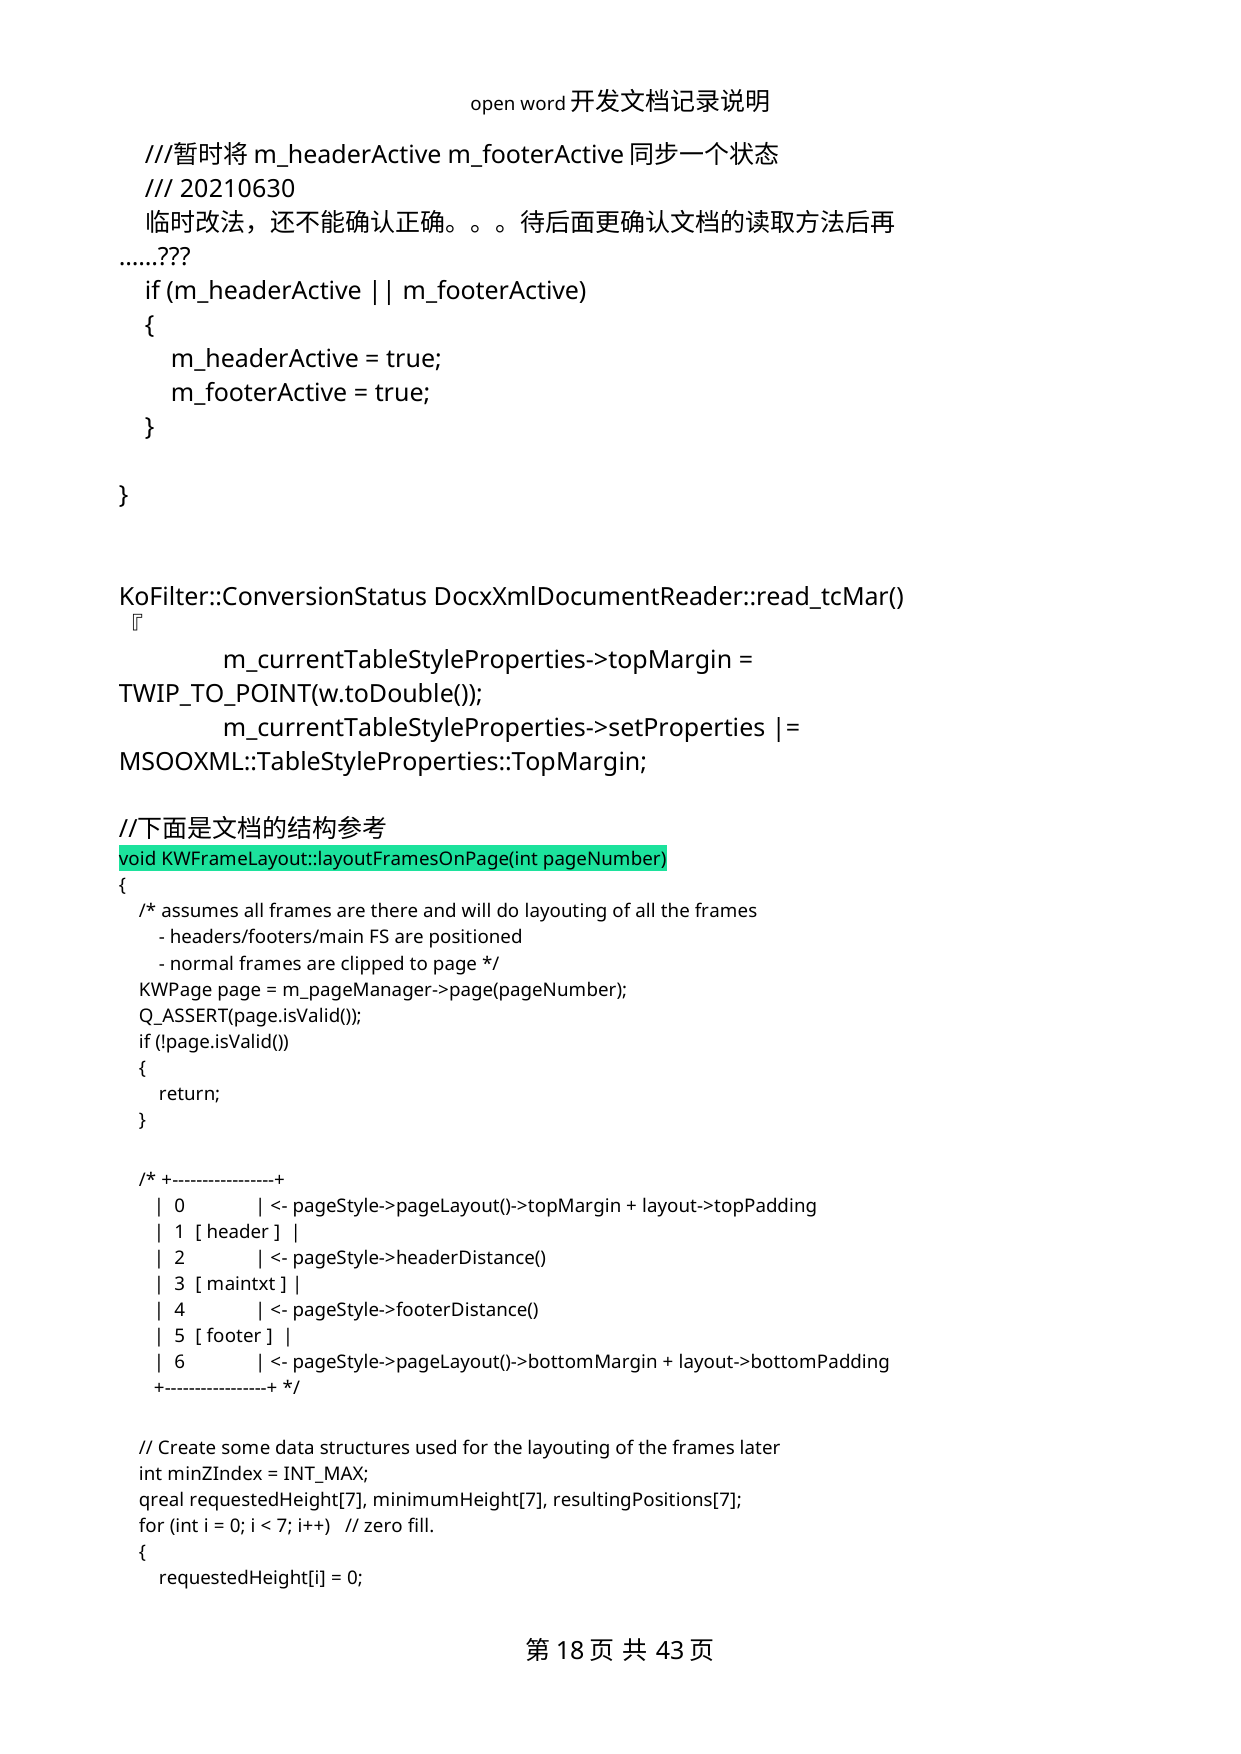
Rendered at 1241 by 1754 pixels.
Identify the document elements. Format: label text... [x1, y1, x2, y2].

text KoFilter::ConversionStatus DocxXmlDocumentReader::read_tcMar() [119, 579, 1121, 613]
text m_currentTableStyleProperties->setProperties |= MSOOXML::TableStyleProperties::TopMargin; [119, 709, 1121, 777]
text | 4 | <- pageStyle->footerDistance() [119, 1296, 1121, 1322]
text +-----------------+ */ [119, 1374, 1121, 1400]
text { [119, 307, 1121, 341]
text m_currentTableStyleProperties->topMargin = TWIP_TO_POINT(w.toDouble()); [119, 642, 1121, 709]
text /* +-----------------+ [119, 1166, 1121, 1192]
text } [119, 477, 1121, 511]
text if (!page.isValid()) [119, 1028, 1121, 1054]
text 『 [119, 613, 1121, 642]
text void KWFrameLayout::layoutFramesOnPage(int pageNumber) [119, 845, 1121, 871]
text | 5 [ footer ] | [119, 1322, 1121, 1348]
text { [119, 1538, 1121, 1564]
text requestedHeight[i] = 0; [119, 1564, 1121, 1590]
text 临时改法，还不能确认正确。。。待后面更确认文档的读取方法后再 [119, 205, 1121, 239]
text return; [119, 1080, 1121, 1106]
text | 2 | <- pageStyle->headerDistance() [119, 1244, 1121, 1270]
text { [119, 1054, 1121, 1080]
text | 1 [ header ] | [119, 1218, 1121, 1244]
text for (int i = 0; i < 7; i++) // zero fill. [119, 1512, 1121, 1538]
text { [119, 871, 1121, 897]
text m_headerActive = true; [119, 341, 1121, 375]
text - headers/footers/main FS are positioned [119, 923, 1121, 949]
text qreal requestedHeight[7], minimumHeight[7], resultingPositions[7]; [119, 1486, 1121, 1512]
text //下面是文档的结构参考 [119, 811, 1121, 845]
text - normal frames are clipped to page */ [119, 949, 1121, 976]
text ///暂时将m_headerActive m_footerActive同步一个状态 [119, 137, 1121, 171]
text m_footerActive = true; [119, 375, 1121, 409]
text KWPage page = m_pageManager->page(pageNumber); [119, 976, 1121, 1002]
text | 6 | <- pageStyle->pageLayout()->bottomMargin + layout->bottomPadding [119, 1348, 1121, 1374]
text ......??? [119, 239, 1121, 273]
text | 0 | <- pageStyle->pageLayout()->topMargin + layout->topPadding [119, 1192, 1121, 1218]
text int minZIndex = INT_MAX; [119, 1460, 1121, 1486]
text | 3 [ maintxt ] | [119, 1270, 1121, 1296]
text Q_ASSERT(page.isValid()); [119, 1002, 1121, 1028]
text } [119, 409, 1121, 443]
text if (m_headerActive || m_footerActive) [119, 273, 1121, 307]
text /// 20210630 [119, 171, 1121, 205]
text // Create some data structures used for the layouting of the frames later [119, 1434, 1121, 1460]
text } [119, 1106, 1121, 1132]
text /* assumes all frames are there and will do layouting of all the frames [119, 897, 1121, 923]
